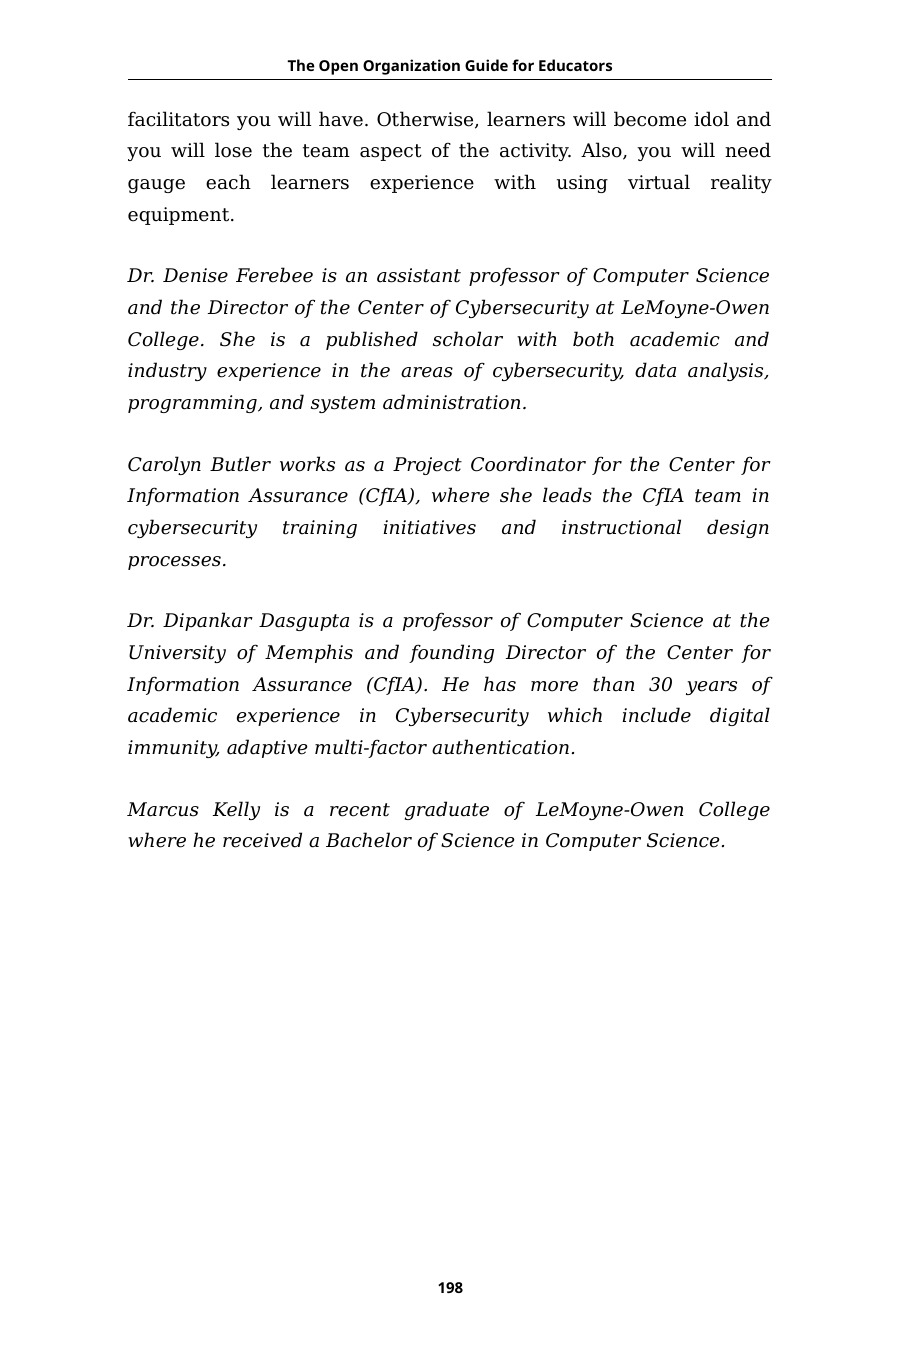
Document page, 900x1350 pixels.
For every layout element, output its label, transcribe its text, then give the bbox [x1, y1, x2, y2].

text facilitators you will have. Otherwise, learners will become idol and you will lose the team aspect of the activity. Also, you will need gauge each learners experience with using virtual reality equipment. [127, 109, 772, 226]
text Dr. Denise Ferebee is an assistant professor of Computer Science and the Director of the Center of Cybersecurity at LeMoyne-Owen College. She is a published scholar with both academic and industry experience in the areas of cybersecurity, data analysis, programming, and system administration. [127, 265, 772, 414]
text Marcus Kelly is a recent graduate of LeMoyne-Owen College where he received a Bachelor of Science in Computer Science. [127, 799, 772, 852]
text Dr. Dipankar Dasgupta is a professor of Computer Science at the University of Memphis and founding Director of the Center for Information Assurance (CfIA). He has more than 30 years of academic experience in Cybersecurity which include digital immunity, adaptive multi-factor authentication. [127, 610, 772, 759]
text Carolyn Butler works as a Project Coordinator for the Center for Information Assurance (CfIA), where she leads the CfIA team in cybersecurity training initiatives and instructional design processes. [127, 454, 772, 571]
